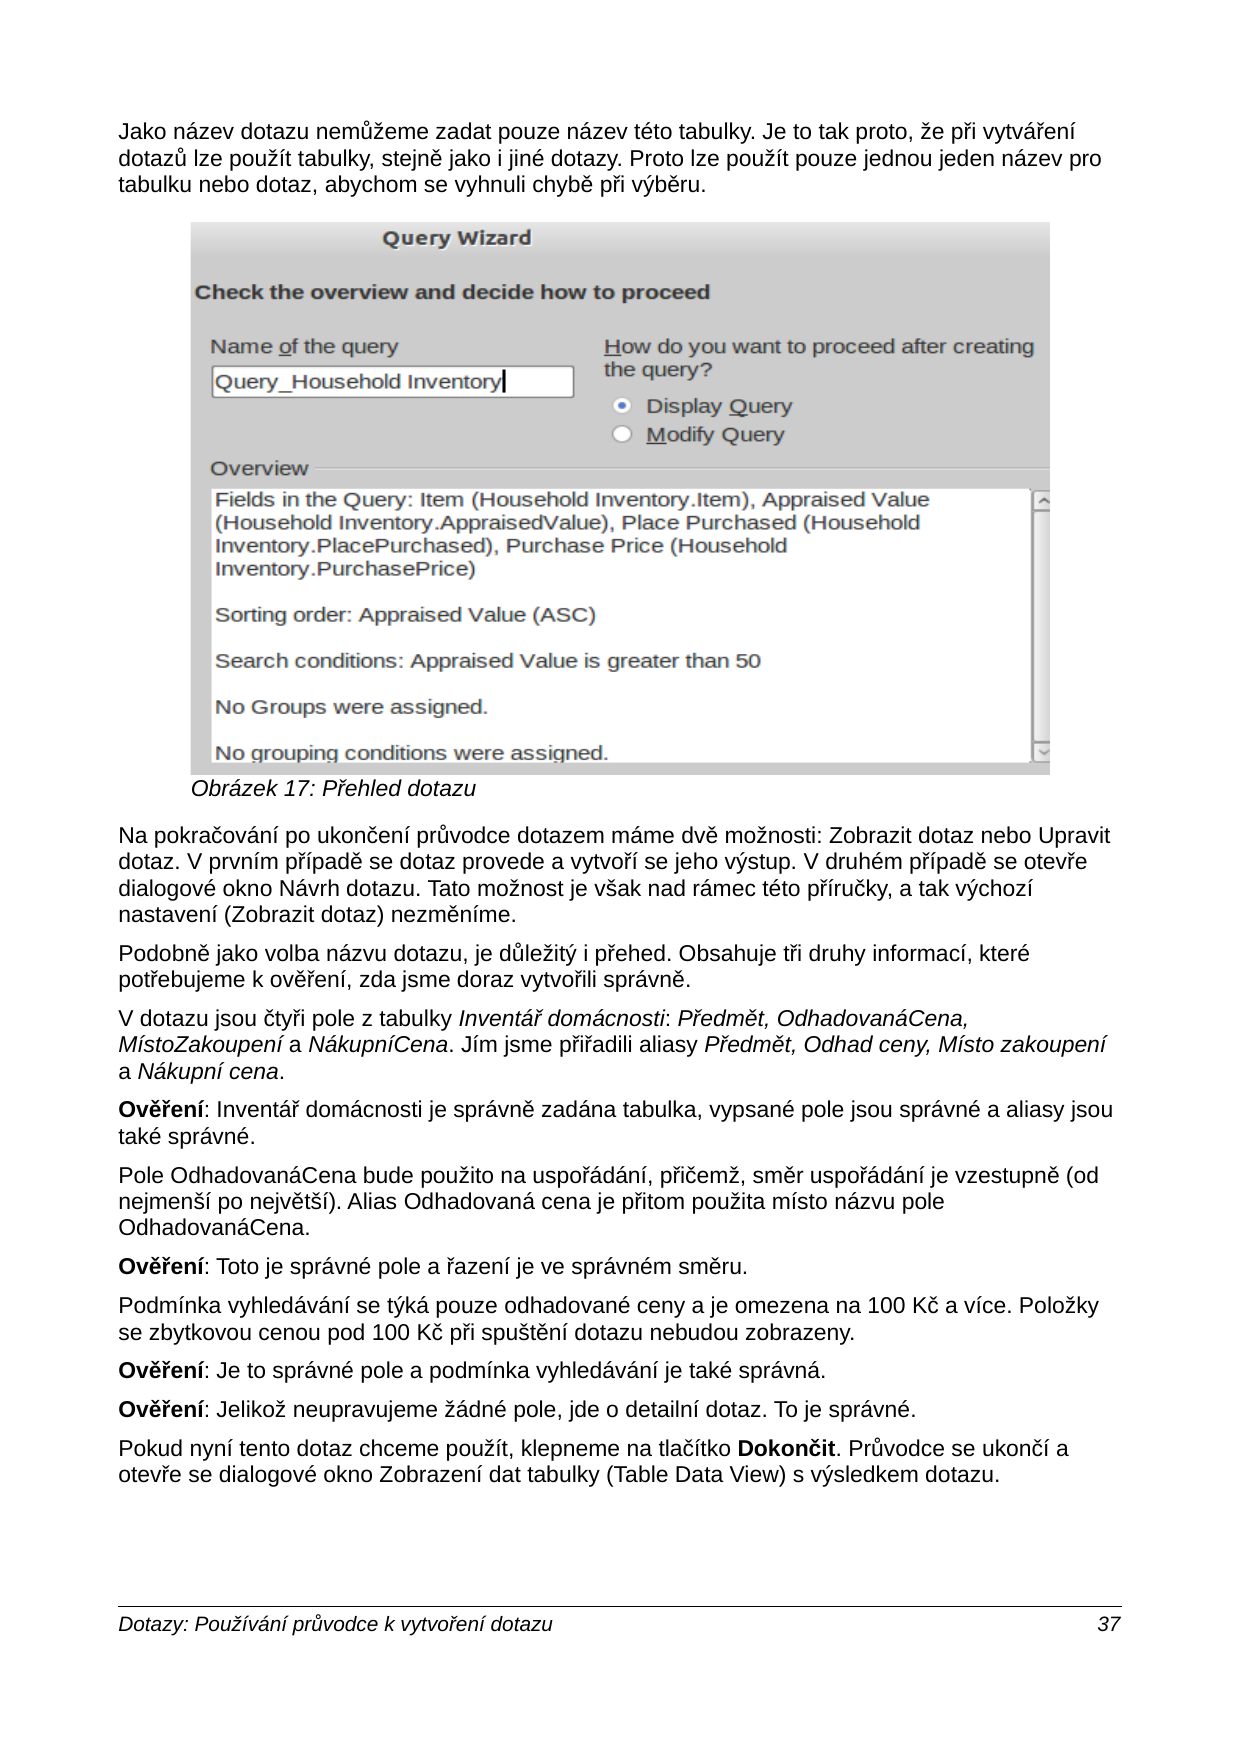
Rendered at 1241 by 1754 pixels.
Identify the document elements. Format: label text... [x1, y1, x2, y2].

text Ověření: Inventář domácnosti je správně zadána tabulka, vypsané pole jsou správné a aliasy jsou také správné. [118, 1096, 1122, 1149]
text Ověření: Je to správné pole a podmínka vyhledávání je také správná. [118, 1357, 1122, 1384]
text Podmínka vyhledávání se týká pouze odhadované ceny a je omezena na 100 Kč a více. Položky se zbytkovou cenou pod 100 Kč při spuštění dotazu nebudou zobrazeny. [118, 1292, 1122, 1345]
text Ověření: Jelikož neupravujeme žádné pole, jde o detailní dotaz. To je správné. [118, 1396, 1122, 1422]
text Podobně jako volba názvu dotazu, je důležitý i přehed. Obsahuje tři druhy informací, které potřebujeme k ověření, zda jsme doraz vytvořili správně. [118, 940, 1122, 992]
text Na pokračování po ukončení průvodce dotazem máme dvě možnosti: Zobrazit dotaz nebo Upravit dotaz. V prvním případě se dotaz provede a vytvoří se jeho výstup. V druhém případě se otevře dialogové okno Návrh dotazu. Tato možnost je však nad rámec této příručky, a tak výchozí nastavení (Zobrazit dotaz) nezměníme. [118, 822, 1122, 927]
text Obrázek 17 : Přehled dotazu [191, 775, 1050, 801]
picture [190, 222, 1050, 775]
text V dotazu jsou čtyři pole z tabulky Inventář domácnosti: Předmět, OdhadovanáCena, MístoZakoupení a NákupníCena. Jím jsme přiřadili aliasy Předmět, Odhad ceny, Místo zakoupení a Nákupní cena. [118, 1005, 1122, 1084]
text Jako název dotazu nemůžeme zadat pouze název této tabulky. Je to tak proto, že při vytváření dotazů lze použít tabulky, stejně jako i jiné dotazy. Proto lze použít pouze jednou jeden název pro tabulku nebo dotaz, abychom se vyhnuli chybě při výběru. [118, 118, 1122, 197]
text Ověření: Toto je správné pole a řazení je ve správném směru. [118, 1253, 1122, 1279]
text Pokud nyní tento dotaz chceme použít, klepneme na tlačítko Dokončit. Průvodce se ukončí a otevře se dialogové okno Zobrazení dat tabulky (Table Data View) s výsledkem dotazu. [118, 1435, 1122, 1488]
text Pole OdhadovanáCena bude použito na uspořádání, přičemž, směr uspořádání je vzestupně (od nejmenší po největší). Alias ​​Odhadovaná cena je přitom použita místo názvu pole OdhadovanáCena. [118, 1162, 1122, 1241]
